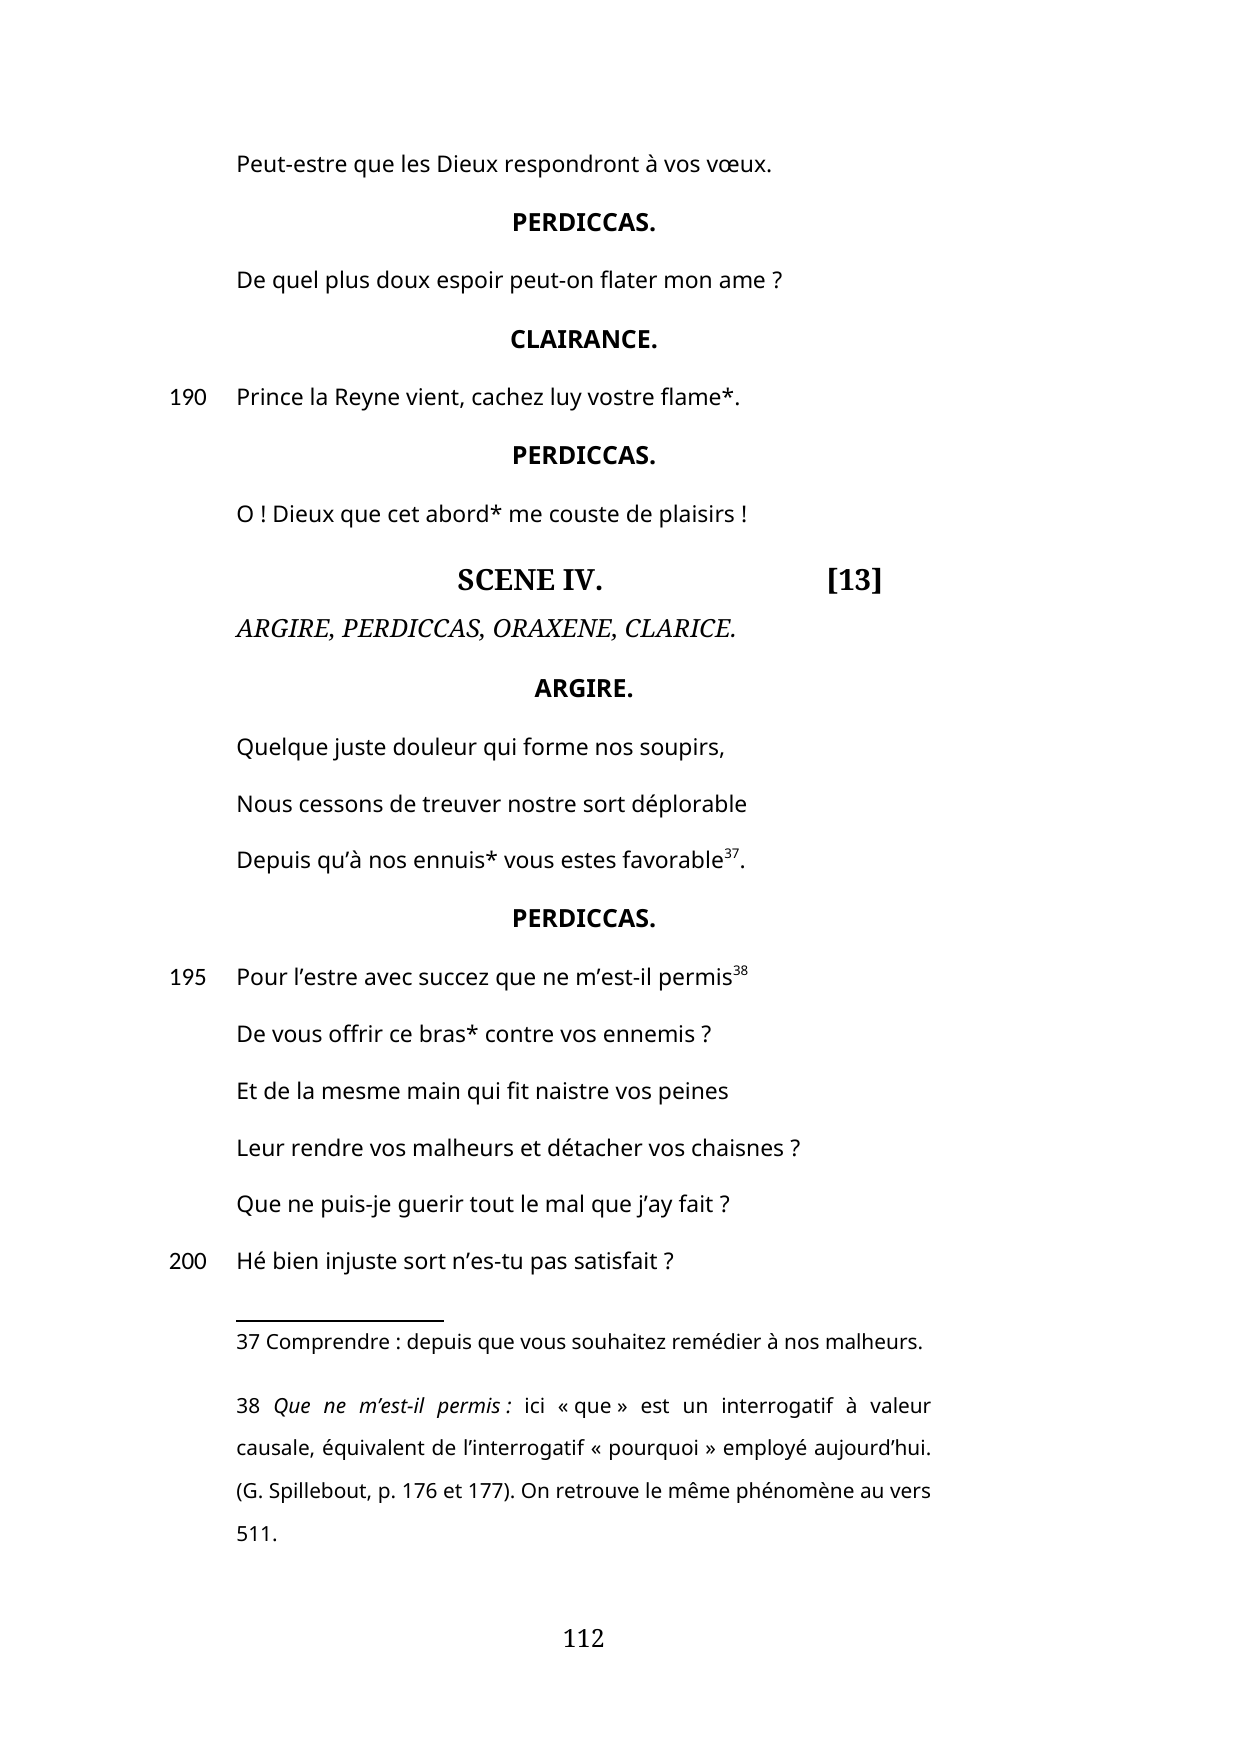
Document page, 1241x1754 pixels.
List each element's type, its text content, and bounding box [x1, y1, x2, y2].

text PERDICCAS. [236, 438, 931, 472]
text Pour l’estre avec succez que ne m’est-il permis [236, 961, 931, 992]
text De quel plus doux espoir peut-on flater mon ame ? [236, 264, 931, 296]
text PERDICCAS. [236, 204, 931, 238]
text Comprendre : depuis que vous souhaitez remédier à nos malheurs. [236, 1327, 931, 1356]
text Peut-estre que les Dieux respondront à vos vœux. [236, 148, 931, 179]
text SCENE IV. [13] [313, 559, 931, 599]
text O ! Dieux que cet abord* me couste de plaisirs ! [236, 498, 931, 529]
text Hé bien injuste sort n’es-tu pas satisfait ? [236, 1245, 931, 1276]
text Que ne puis-je guerir tout le mal que j’ay fait ? [236, 1188, 931, 1219]
text CLAIRANCE. [236, 321, 931, 355]
text ARGIRE. [236, 671, 931, 705]
text ARGIRE, PERDICCAS, ORAXENE, CLARICE. [236, 611, 931, 645]
text Depuis qu’à nos ennuis* vous estes favorable. [236, 844, 931, 876]
text Leur rendre vos malheurs et détacher vos chaisnes ? [236, 1131, 931, 1163]
text De vous offrir ce bras* contre vos ennemis ? [236, 1018, 931, 1049]
text Prince la Reyne vient, cachez luy vostre flame*. [236, 381, 931, 412]
text Quelque juste douleur qui forme nos soupirs, [236, 731, 931, 762]
text Que ne m’est-il permis : ici « que » est un interrogatif à valeur causale, équivalent de l’interrogatif « pourquoi » employé aujourd’hui. (G. Spillebout, p. 176 et 177). On retrouve le même phénomène au vers 511. [236, 1391, 931, 1547]
text PERDICCAS. [236, 901, 931, 935]
text Et de la mesme main qui fit naistre vos peines [236, 1075, 931, 1106]
text Nous cessons de treuver nostre sort déplorable [236, 788, 931, 819]
